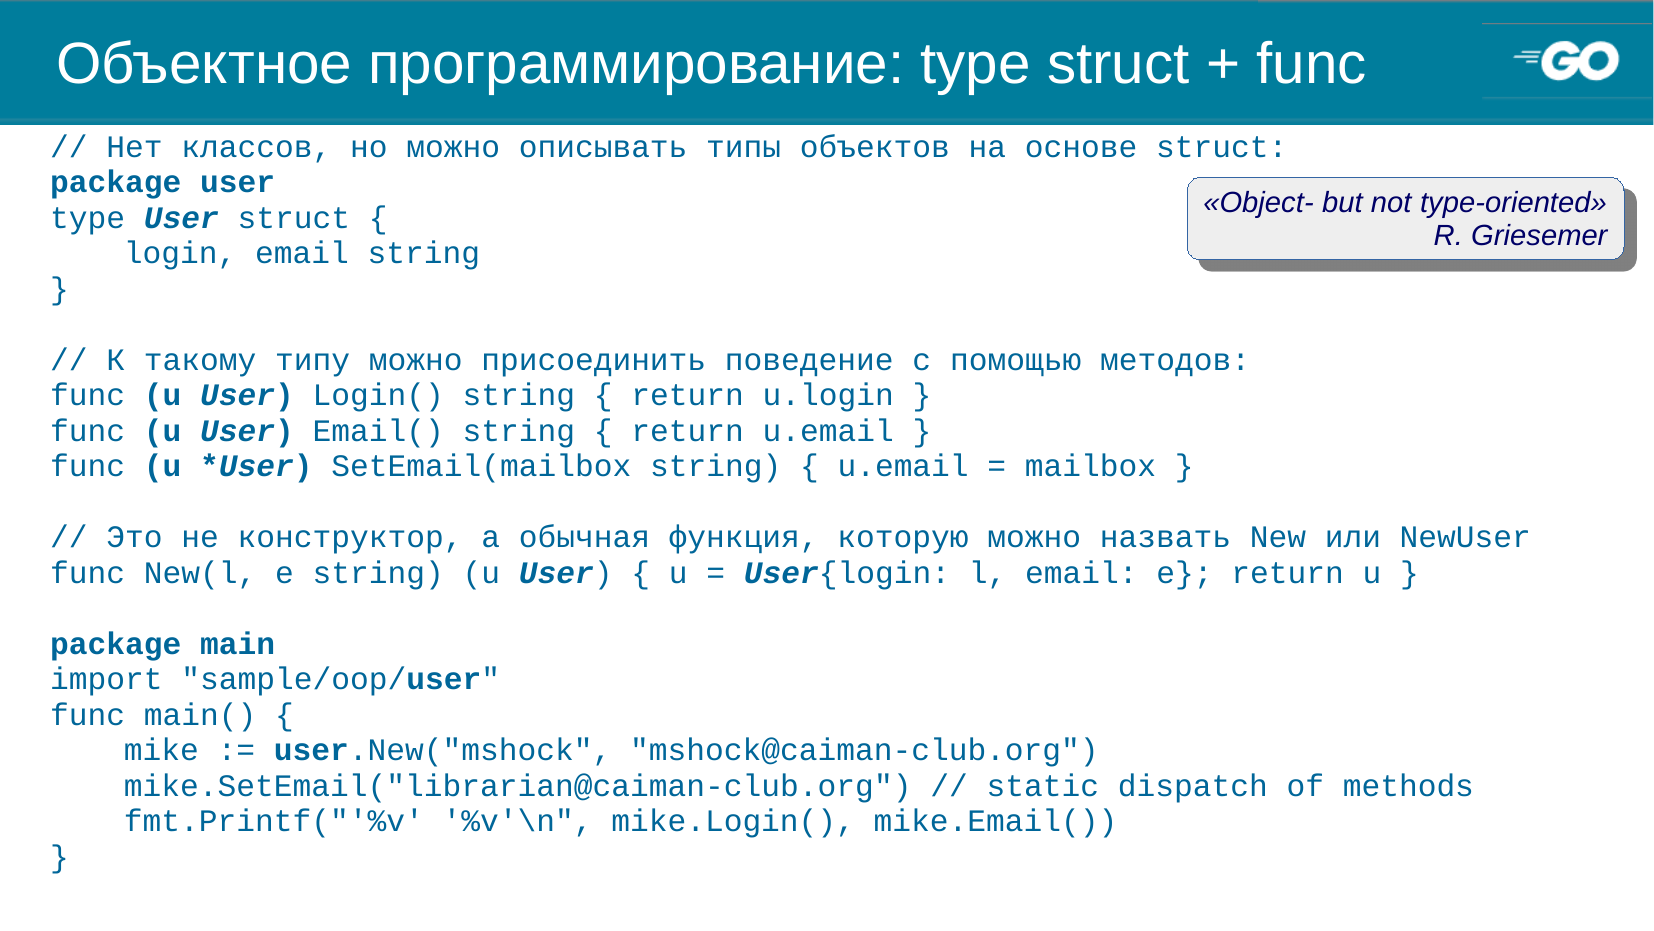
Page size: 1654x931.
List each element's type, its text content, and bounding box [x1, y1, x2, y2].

text_box Объектное программирование: type struct + func [41, 23, 1495, 104]
text_box «Object- but not type-oriented» R. Griesemer [1187, 177, 1625, 260]
picture [1542, 41, 1619, 81]
text_box // Нет классов, но можно описывать типы объектов на основе struct: package user type User struct { login, email string } // К такому типу можно присоединить поведение с помощью методов: func (u User) Login() string { return u.login } func (u User) Email() string { return u.email } func (u *User) SetEmail(mailbox string) { u.email = mailbox } // Это не конструктор, а обычная функция, которую можно назвать New или NewUser func New(l, e string) (u User) { u = User{login: l, email: e}; return u } package main import "sample/oop/user" func main() { mike := user.New("mshock", "mshock@caiman-club.org") mike.SetEmail("librarian@caiman-club.org") // static dispatch of methods fmt.Printf("'%v' '%v'\n", mike.Login(), mike.Email()) } [35, 124, 1619, 898]
